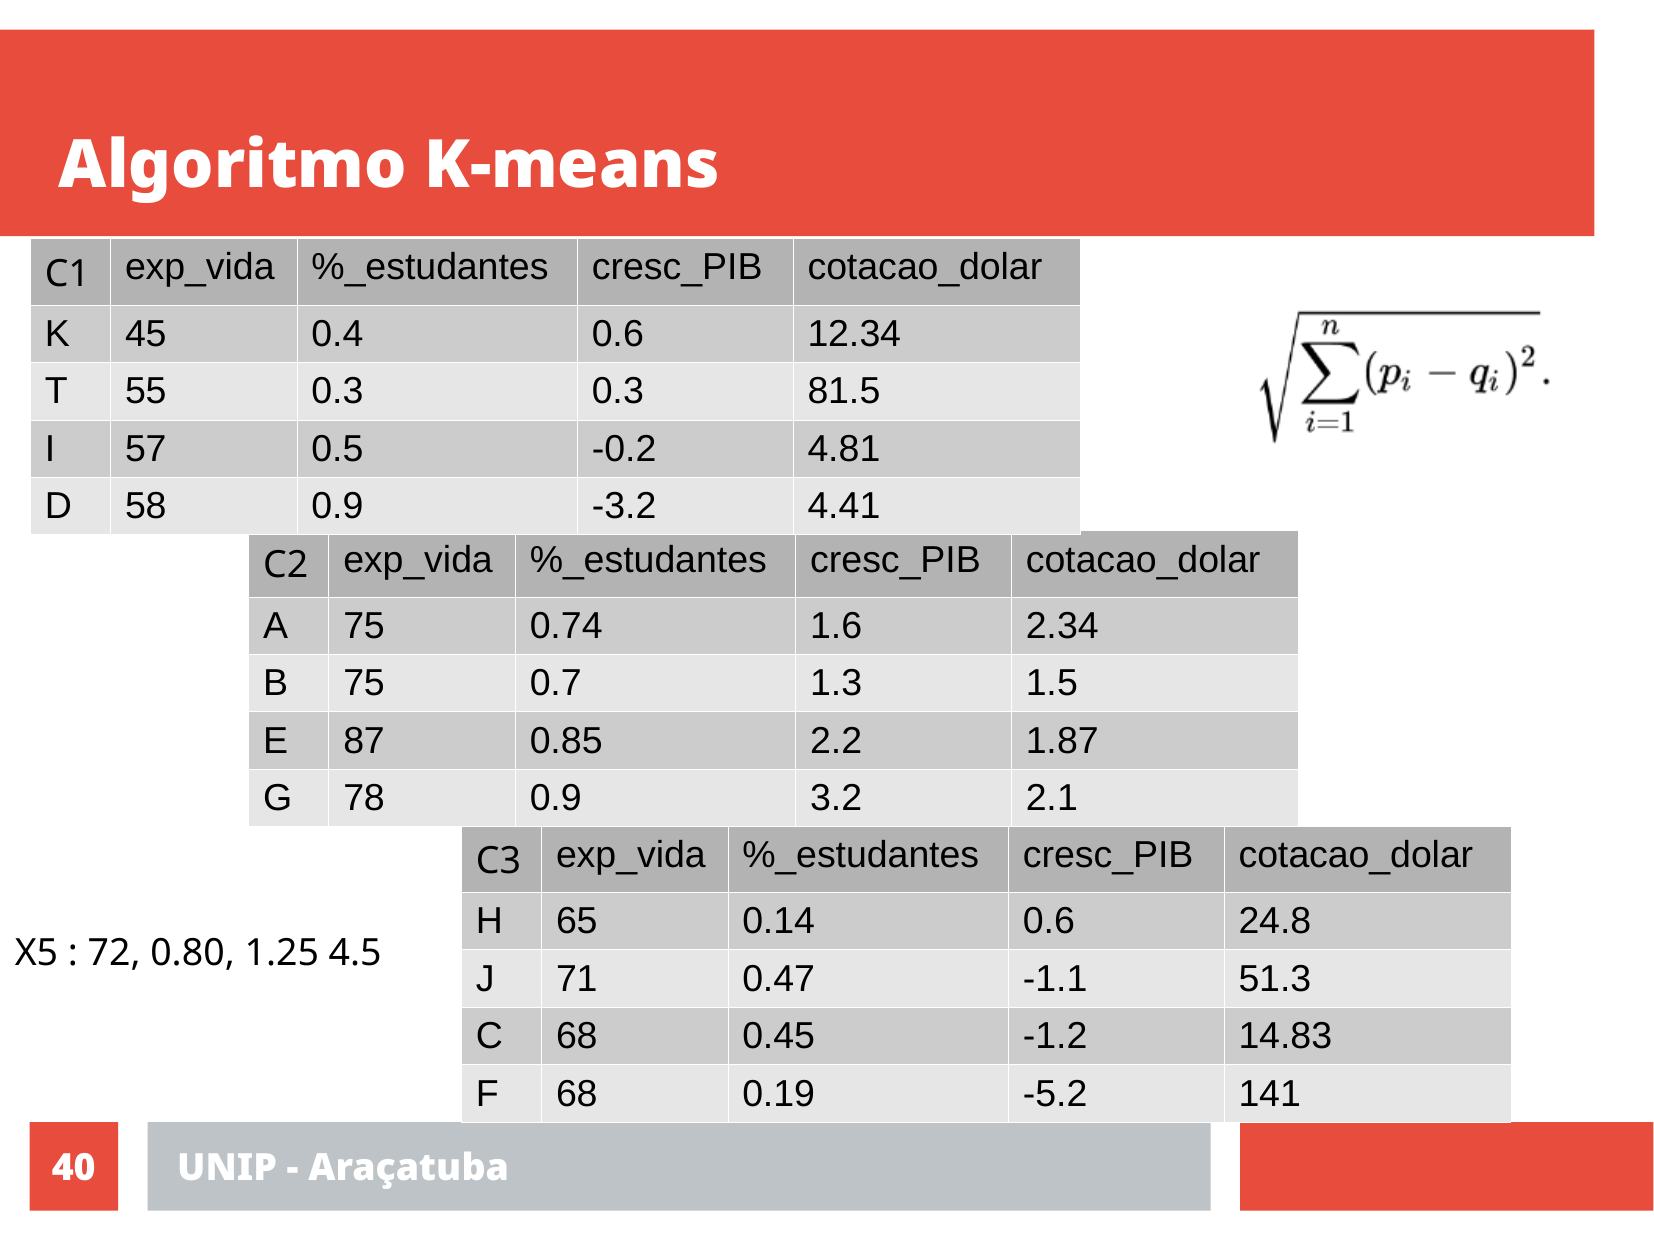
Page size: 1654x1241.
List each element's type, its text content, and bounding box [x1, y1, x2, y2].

table_cell 0.19 [729, 1065, 1008, 1122]
table_cell 57 [111, 421, 297, 477]
table_cell T [31, 363, 110, 420]
table_cell 65 [542, 893, 728, 949]
title Algoritmo K-means [59, 59, 1595, 207]
table_cell -1.1 [1009, 950, 1224, 1007]
table_cell 2.1 [1012, 770, 1298, 826]
table_cell -0.2 [578, 421, 793, 477]
table_header %_estudantes [516, 535, 795, 597]
table_header cotacao_dolar [1225, 827, 1511, 892]
table_cell 0.7 [516, 655, 795, 711]
table_cell 58 [111, 478, 297, 534]
table_cell F [462, 1065, 541, 1122]
table_cell 71 [542, 950, 728, 1007]
table_cell G [249, 770, 328, 826]
table_header cresc_PIB [578, 239, 793, 305]
table_cell 75 [329, 655, 515, 711]
table_cell J [483, 968, 487, 989]
table_header cresc_PIB [796, 535, 1011, 597]
table_cell E [249, 712, 328, 769]
table_cell 14.83 [1225, 1008, 1511, 1064]
table_cell 0.74 [516, 598, 795, 654]
table_cell C [462, 1008, 541, 1064]
table_cell 0.47 [729, 950, 1008, 1007]
table_cell 1.5 [1012, 655, 1298, 711]
table_header cotacao_dolar [794, 239, 1080, 305]
table_cell 0.3 [578, 363, 793, 420]
table_header C1 [31, 239, 110, 305]
table_cell K [31, 306, 110, 362]
table_cell 55 [111, 363, 297, 420]
table_header %_estudantes [298, 239, 577, 305]
table_header C2 [249, 535, 328, 597]
table_cell 1.3 [796, 655, 1011, 711]
text_box X5 : 72, 0.80, 1.25 4.5 [0, 918, 483, 1021]
table_cell 0.45 [729, 1008, 1008, 1064]
table_cell 0.9 [298, 478, 577, 534]
table_cell 0.6 [1009, 893, 1224, 949]
table_cell 0.6 [578, 306, 793, 362]
table_header exp_vida [329, 535, 515, 597]
table_cell A [249, 598, 328, 654]
table_cell J [483, 950, 541, 1007]
table_cell 45 [111, 306, 297, 362]
table_cell 68 [542, 1065, 728, 1122]
table_cell B [249, 655, 328, 711]
table_cell 141 [1225, 1065, 1511, 1122]
table_cell 4.81 [794, 421, 1080, 477]
table_cell 24.8 [1225, 893, 1511, 949]
table_cell H [462, 893, 541, 949]
table_header C3 [462, 827, 541, 892]
table_cell 51.3 [1225, 950, 1511, 1007]
table_cell 1.87 [1012, 712, 1298, 769]
table_cell 4.41 [794, 478, 1080, 534]
table_cell 2.34 [1012, 598, 1298, 654]
table_header exp_vida [542, 827, 728, 892]
table_cell 87 [329, 712, 515, 769]
table_header cotacao_dolar [1012, 531, 1298, 597]
table_header cresc_PIB [1009, 827, 1224, 892]
table_cell -3.2 [578, 478, 793, 534]
table_cell 0.3 [298, 363, 577, 420]
table_cell 0.9 [516, 770, 795, 826]
table_cell -1.2 [1009, 1008, 1224, 1064]
table_cell 0.14 [729, 893, 1008, 949]
picture [1254, 281, 1567, 472]
table_cell D [31, 478, 110, 534]
table_cell 75 [329, 598, 515, 654]
table_cell -5.2 [1009, 1065, 1224, 1122]
table_header %_estudantes [729, 827, 1008, 892]
table_cell 68 [542, 1008, 728, 1064]
table_cell 12.34 [794, 306, 1080, 362]
table_cell 2.2 [796, 712, 1011, 769]
table_cell 1.6 [796, 598, 1011, 654]
table_cell 78 [329, 770, 515, 826]
table_cell 3.2 [796, 770, 1011, 826]
table_cell 81.5 [794, 363, 1080, 420]
table_cell 0.5 [298, 421, 577, 477]
table_cell I [31, 421, 110, 477]
table_cell 0.85 [516, 712, 795, 769]
table_header exp_vida [111, 239, 297, 305]
table_cell 0.4 [298, 306, 577, 362]
